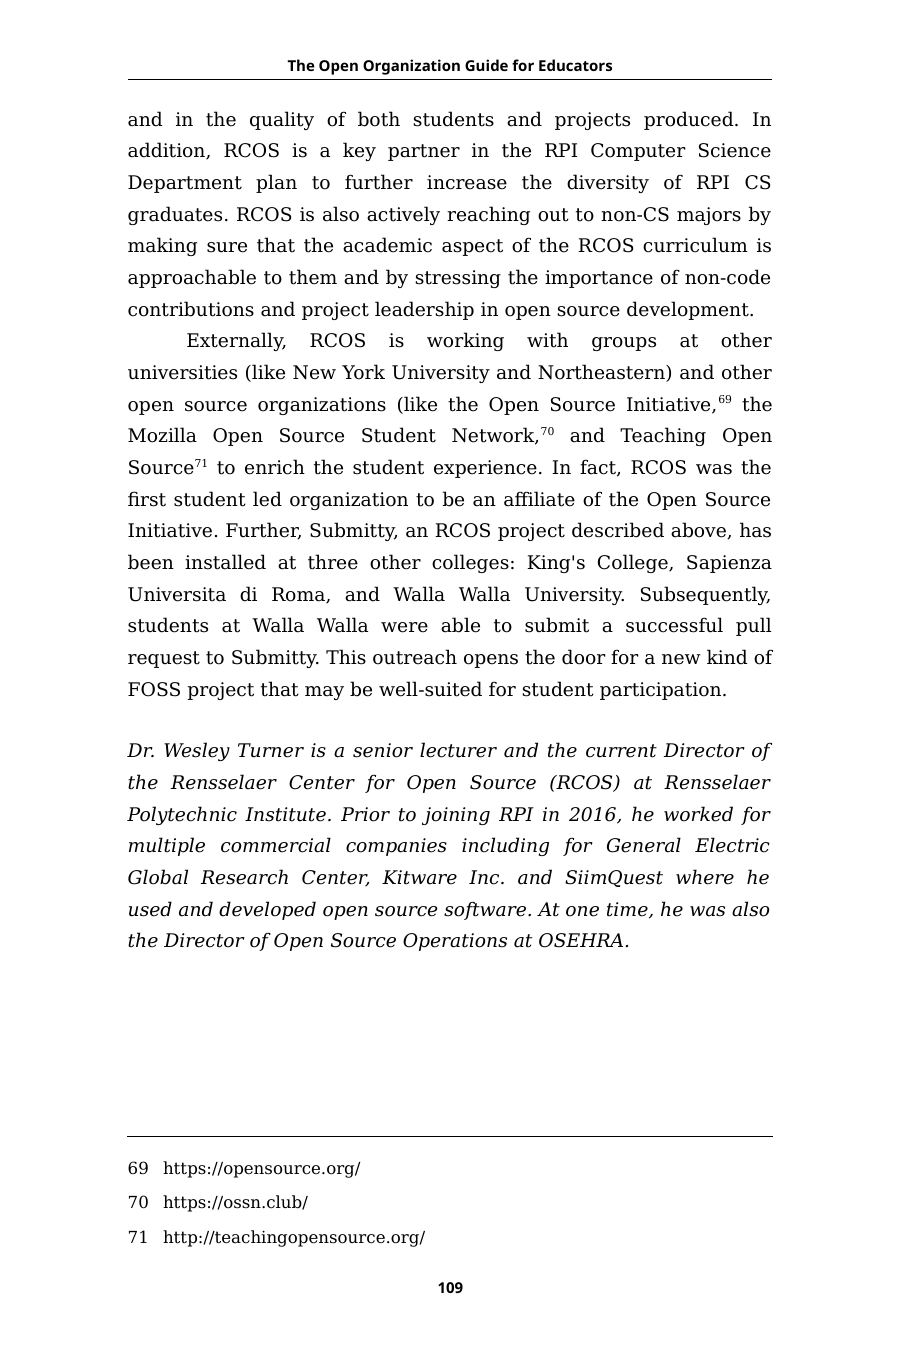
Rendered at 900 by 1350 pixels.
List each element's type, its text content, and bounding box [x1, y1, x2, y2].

text and in the quality of both students and projects produced. In addition, RCOS is a key partner in the RPI Computer Science Department plan to further increase the diversity of RPI CS graduates. RCOS is also actively reaching out to non-CS majors by making sure that the academic aspect of the RCOS curriculum is approachable to them and by stressing the importance of non-code contributions and project leadership in open source development. [127, 109, 772, 321]
text Dr. Wesley Turner is a senior lecturer and the current Director of the Rensselaer Center for Open Source (RCOS) at Rensselaer Polytechnic Institute. Prior to joining RPI in 2016, he worked for multiple commercial companies including for General Electric Global Research Center, Kitware Inc. and SiimQuest where he used and developed open source software. At one time, he was also the Director of Open Source Operations at OSEHRA. [127, 740, 772, 952]
text https://opensource.org/ [127, 1159, 772, 1178]
text http://teachingopensource.org/ [127, 1228, 772, 1247]
text Externally, RCOS is working with groups at other universities (like New York University and Northeastern) and other open source organizations (like the Open Source Initiative, the Mozilla Open Source Student Network, and Teaching Open Source to enrich the student experience. In fact, RCOS was the first student led organization to be an affiliate of the Open Source Initiative. Further, Submitty, an RCOS project described above, has been installed at three other colleges: King's College, Sapienza Universita di Roma, and Walla Walla University. Subsequently, students at Walla Walla were able to submit a successful pull request to Submitty. This outreach opens the door for a new kind of FOSS project that may be well-suited for student participation. [127, 330, 772, 701]
text https://ossn.club/ [127, 1193, 772, 1213]
